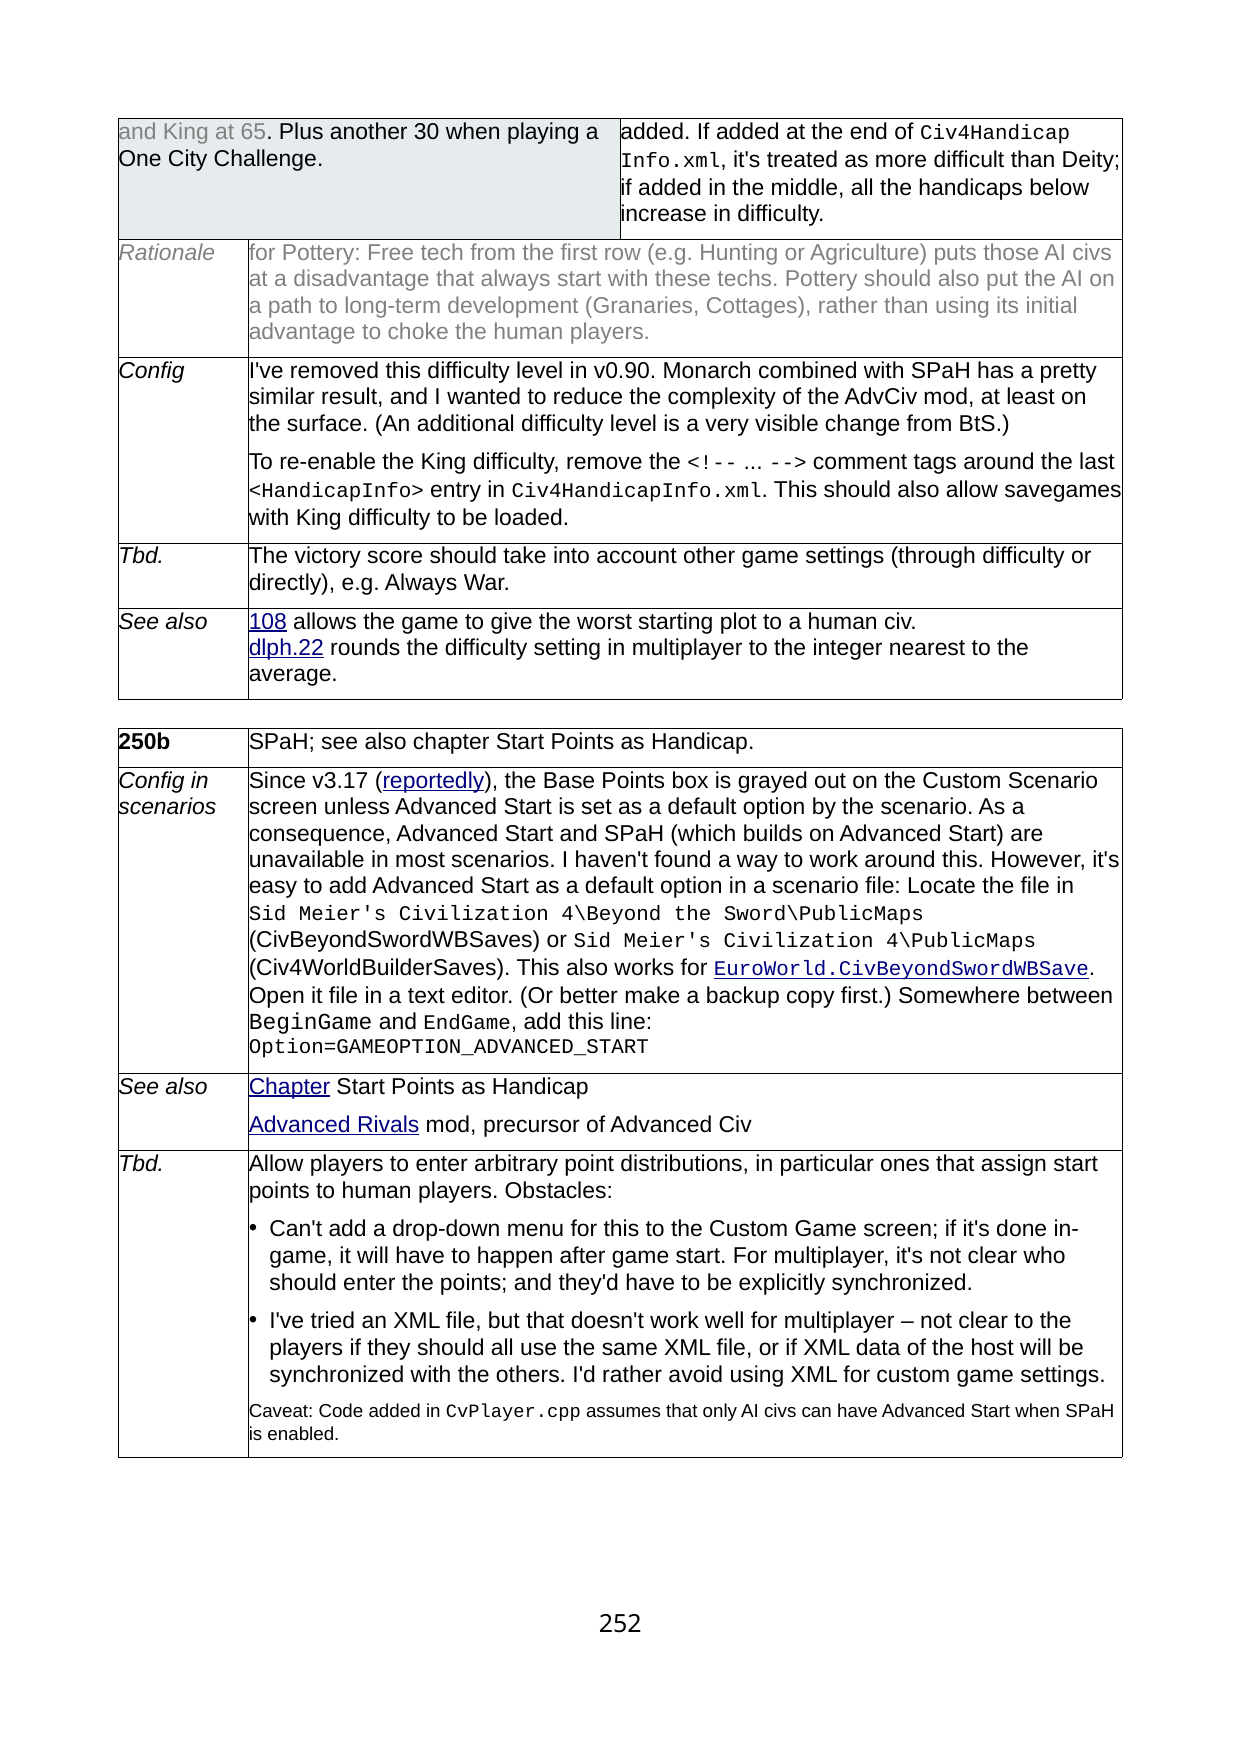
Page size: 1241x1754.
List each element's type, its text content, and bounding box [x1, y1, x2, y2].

table_header SPaH; see also chapter Start Points as Handicap. [249, 729, 1122, 767]
table_cell for Pottery: Free tech from the first row (e.g. Hunting or Agriculture) puts those AI civs at a disadvantage that always start with these techs. Pottery should also put the AI on a path to long-term development (Granaries, Cottages), rather than using its initial advantage to choke the human players. [249, 240, 1122, 357]
table_cell Config in scenarios [119, 768, 248, 1073]
table_cell See also [119, 609, 248, 699]
table_cell Since v3.17 (reportedly), the Base Points box is grayed out on the Custom Scenario screen unless Advanced Start is set as a default option by the scenario. As a consequence, Advanced Start and SPaH (which builds on Advanced Start) are unavailable in most scenarios. I haven't found a way to work around this. However, it's easy to add Advanced Start as a default option in a scenario file: Locate the file in Sid Meier's Civilization 4\Beyond the Sword\PublicMaps (CivBeyondSwordWBSaves) or Sid Meier's Civilization 4\PublicMaps (Civ4WorldBuilderSaves). This also works for EuroWorld.CivBeyondSwordWBSave. Open it file in a text editor. (Or better make a backup copy first.) Somewhere between BeginGame and EndGame, add this line: Option=GAMEOPTION_ADVANCED_START [249, 768, 1122, 1073]
table_cell See also [119, 1074, 248, 1150]
table_cell Tbd. [119, 1151, 248, 1457]
table_cell Chapter Start Points as Handicap Advanced Rivals mod, precursor of Advanced Civ [249, 1074, 1122, 1150]
table_cell added. If added at the end of Civ4Handicap Info.xml, it's treated as more difficult than Deity; if added in the middle, all the handicaps below increase in difficulty. [621, 119, 1122, 239]
table_cell Allow players to enter arbitrary point distributions, in particular ones that assign start points to human players. Obstacles: Can't add a drop-down menu for this to the Custom Game screen; if it's done in-game, it will have to happen after game start. For multiplayer, it's not clear who should enter the points; and they'd have to be explicitly synchronized. I've tried an XML file, but that doesn't work well for multiplayer – not clear to the players if they should all use the same XML file, or if XML data of the host will be synchronized with the others. I'd rather avoid using XML for custom game settings. Caveat: Code added in CvPlayer.cpp assumes that only AI civs can have Advanced Start when SPaH is enabled. [249, 1151, 1122, 1457]
table_cell Config [119, 358, 248, 542]
table_cell Tbd. [119, 544, 248, 608]
table_cell and King at 65. Plus another 30 when playing a One City Challenge. [119, 119, 620, 239]
table_cell Rationale [119, 240, 248, 357]
table_cell 108 allows the game to give the worst starting plot to a human civ. dlph.22 rounds the difficulty setting in multiplayer to the integer nearest to the average. [249, 609, 1122, 699]
table_cell The victory score should take into account other game settings (through difficulty or directly), e.g. Always War. [249, 544, 1122, 608]
table_header 250b [119, 729, 248, 767]
table_cell I've removed this difficulty level in v0.90. Monarch combined with SPaH has a pretty similar result, and I wanted to reduce the complexity of the AdvCiv mod, at least on the surface. (An additional difficulty level is a very visible change from BtS.) To re-enable the King difficulty, remove the <!-- ... --> comment tags around the last <HandicapInfo> entry in Civ4HandicapInfo.xml. This should also allow savegames with King difficulty to be loaded. [249, 358, 1122, 542]
